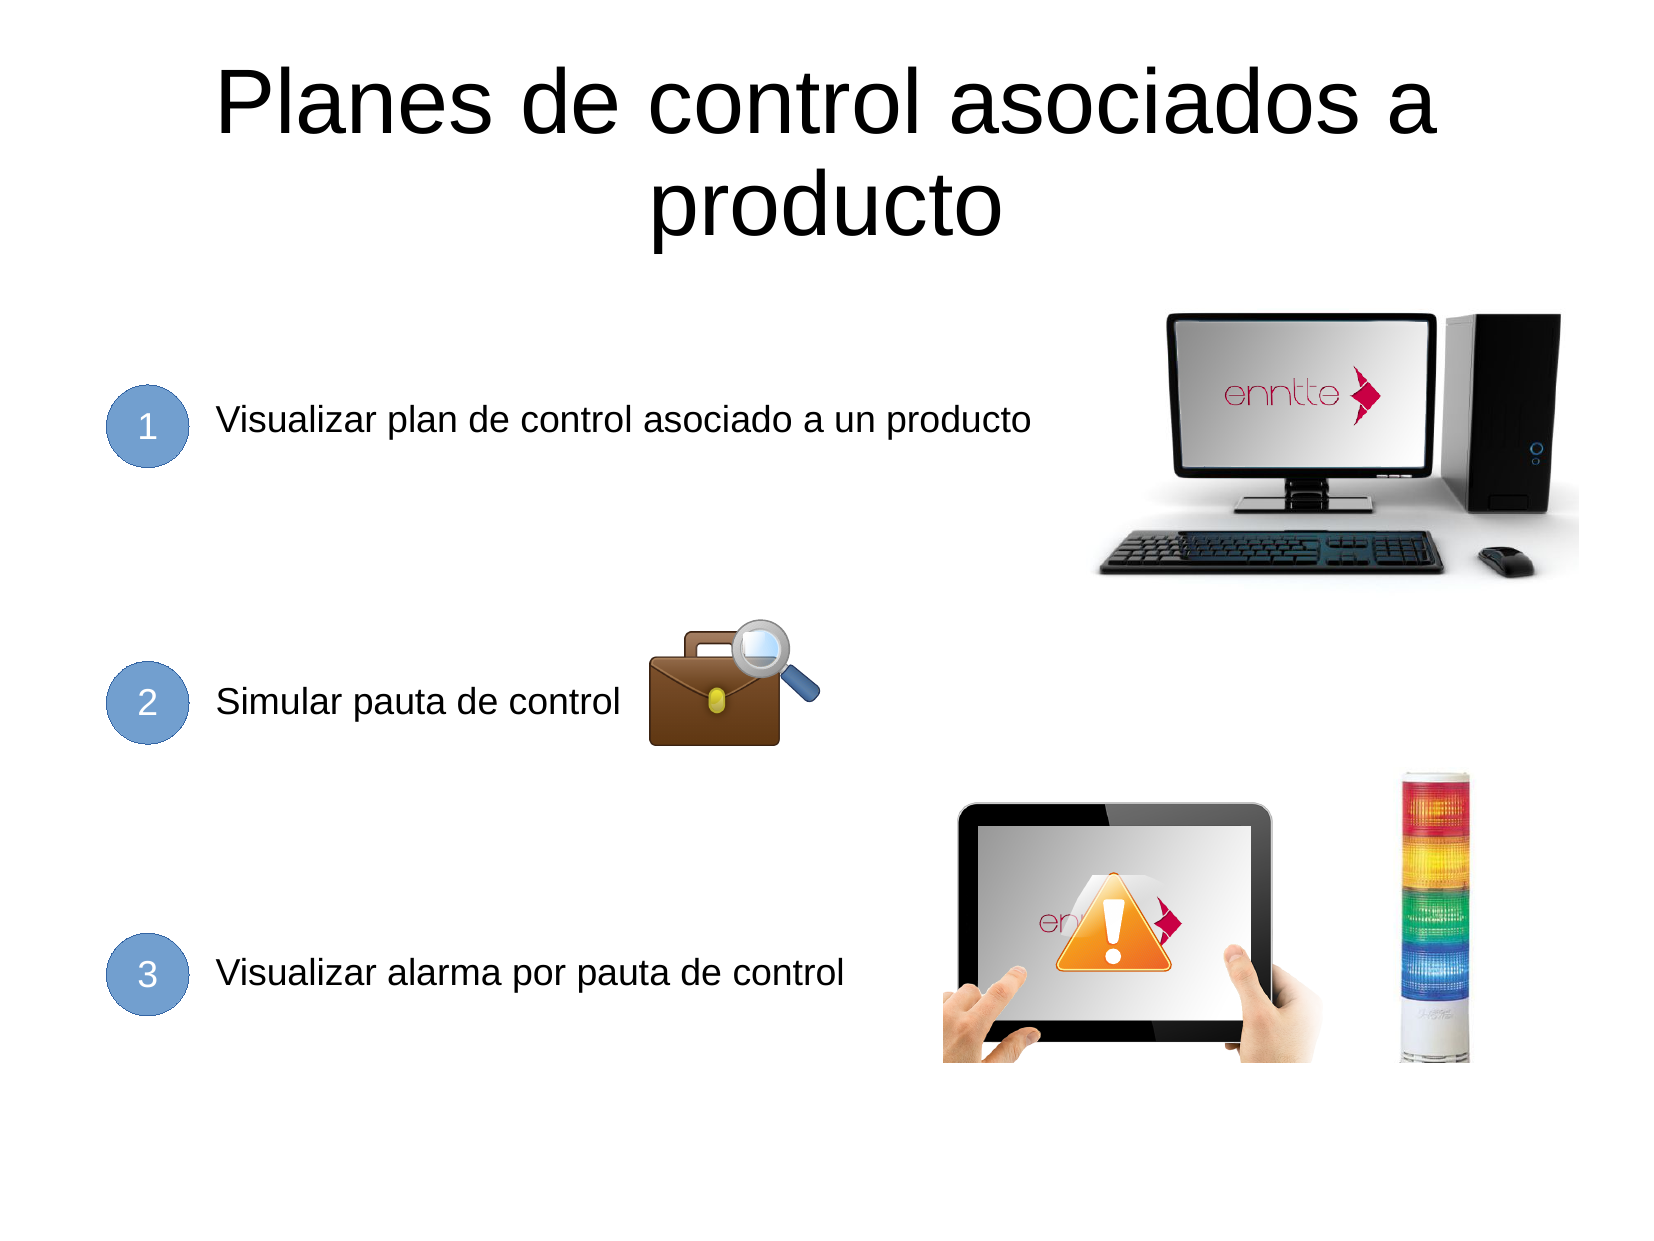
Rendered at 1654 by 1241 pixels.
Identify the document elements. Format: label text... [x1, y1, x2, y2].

title Planes de control asociados a producto [82, 49, 1571, 257]
picture [943, 802, 1323, 1063]
text_box 3 [106, 933, 190, 1016]
picture [1086, 295, 1579, 602]
text_box 2 [106, 661, 190, 745]
text_box Visualizar alarma por pauta de control [200, 944, 875, 1010]
text_box Simular pauta de control [200, 672, 649, 739]
picture [1393, 767, 1477, 1063]
picture [649, 608, 827, 746]
text_box Visualizar plan de control asociado a un producto [200, 390, 1086, 532]
text_box 1 [106, 384, 190, 468]
